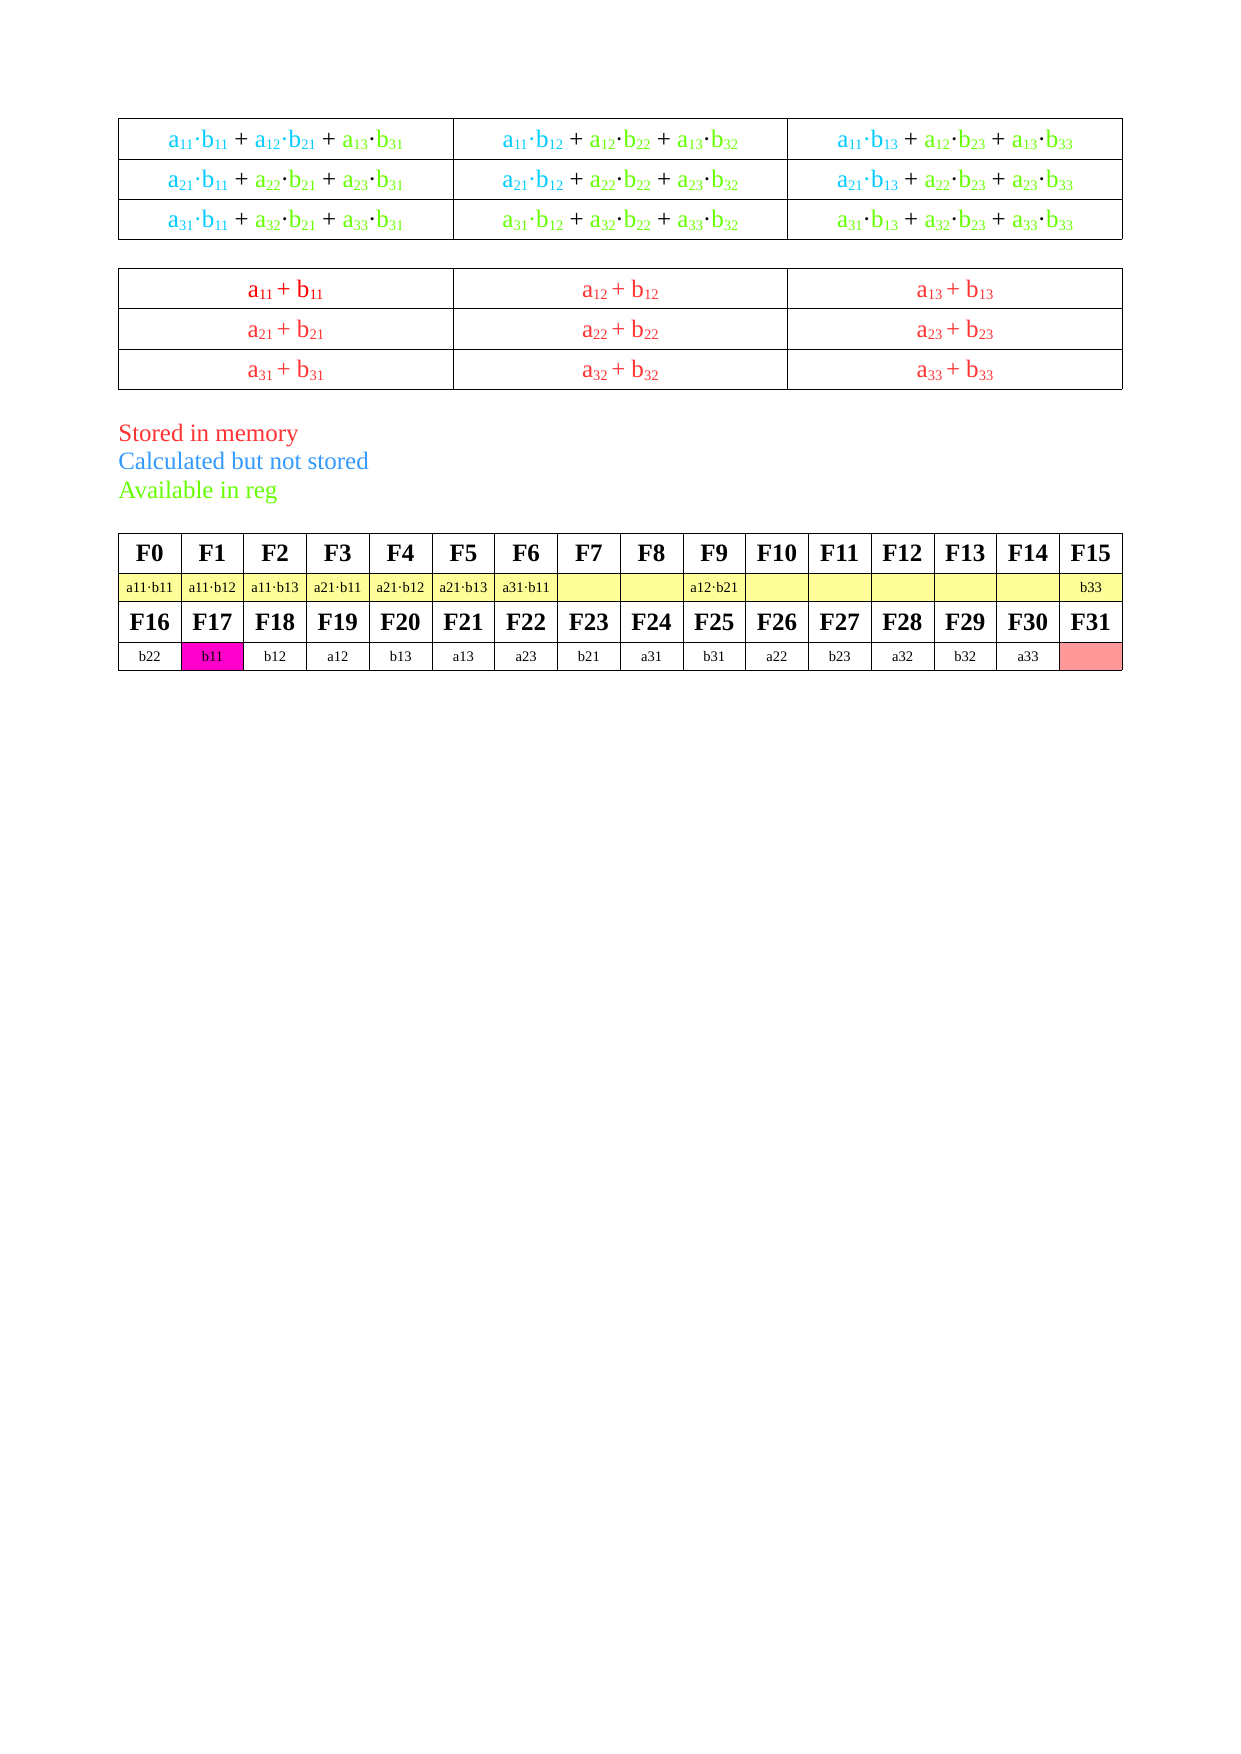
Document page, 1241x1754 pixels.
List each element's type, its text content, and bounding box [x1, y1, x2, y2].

table_header F15 [1060, 534, 1122, 573]
table_cell F16 [119, 602, 181, 642]
table_cell a11·b11 [119, 574, 181, 601]
table_header F5 [433, 534, 494, 573]
table_cell a23 + b23 [788, 309, 1122, 348]
table_cell a31 + b31 [119, 350, 453, 389]
table_cell [935, 574, 996, 601]
table_cell b13 [370, 643, 432, 670]
table_cell [558, 574, 620, 601]
table_cell F18 [244, 602, 306, 642]
table_cell F22 [495, 602, 557, 642]
table_cell F21 [433, 602, 494, 642]
table_cell [809, 574, 871, 601]
text Calculated but not stored [118, 446, 1122, 475]
table_header F11 [809, 534, 871, 573]
table_cell a33 [997, 643, 1059, 670]
table_cell F29 [935, 602, 996, 642]
table_cell a33 + b33 [788, 350, 1122, 389]
table_cell a21 + b21 [119, 309, 453, 348]
table_header a11 + b11 [119, 269, 453, 308]
table_cell F26 [746, 602, 808, 642]
table_cell a22 [746, 643, 808, 670]
table_header F6 [495, 534, 557, 573]
table_cell b31 [684, 643, 745, 670]
table_header F4 [370, 534, 432, 573]
table_cell a21·b12 [370, 574, 432, 601]
table_cell a21·b13 + a22·b23 + a23·b33 [788, 160, 1122, 199]
table_cell a22 + b22 [454, 309, 787, 348]
table_cell a21·b11 [307, 574, 369, 601]
table_cell a32 [872, 643, 934, 670]
table_cell F24 [621, 602, 683, 642]
table_cell [1060, 643, 1122, 670]
table_header F13 [935, 534, 996, 573]
table_cell [872, 574, 934, 601]
table_header F8 [621, 534, 683, 573]
table_cell a23 [495, 643, 557, 670]
table_header a13 + b13 [788, 269, 1122, 308]
text Stored in memory [118, 418, 1122, 446]
table_cell F20 [370, 602, 432, 642]
text Available in reg [118, 475, 1122, 504]
table_cell a31·b13 + a32·b23 + a33·b33 [788, 200, 1122, 239]
table_header F9 [684, 534, 745, 573]
table_header F7 [558, 534, 620, 573]
table_cell a13 [433, 643, 494, 670]
table_cell b21 [558, 643, 620, 670]
table_cell [621, 574, 683, 601]
table_cell a32 + b32 [454, 350, 787, 389]
table_cell a21·b11 + a22·b21 + a23·b31 [119, 160, 453, 199]
table_cell a31·b11 [495, 574, 557, 601]
table_cell a21·b13 [433, 574, 494, 601]
table_cell b23 [809, 643, 871, 670]
table_header F10 [746, 534, 808, 573]
table_cell b11 [182, 643, 243, 670]
table_header a11·b11 + a12·b21 + a13·b31 [119, 119, 453, 158]
table_header F14 [997, 534, 1059, 573]
table_header F3 [307, 534, 369, 573]
table_cell a31·b12 + a32·b22 + a33·b32 [454, 200, 787, 239]
table_cell a11·b13 [244, 574, 306, 601]
table_cell a31 [621, 643, 683, 670]
table_header a12 + b12 [454, 269, 787, 308]
table_cell F30 [997, 602, 1059, 642]
table_cell b32 [935, 643, 996, 670]
table_cell F27 [809, 602, 871, 642]
table_cell b12 [244, 643, 306, 670]
table_cell b33 [1060, 574, 1122, 601]
table_cell F17 [182, 602, 243, 642]
table_cell F23 [558, 602, 620, 642]
table_cell F25 [684, 602, 745, 642]
table_header a11·b13 + a12·b23 + a13·b33 [788, 119, 1122, 158]
table_cell a12 [307, 643, 369, 670]
table_cell a12·b21 [684, 574, 745, 601]
table_cell F28 [872, 602, 934, 642]
table_header a11·b12 + a12·b22 + a13·b32 [454, 119, 787, 158]
table_cell F31 [1060, 602, 1122, 642]
table_header F2 [244, 534, 306, 573]
table_cell [746, 574, 808, 601]
table_header F0 [119, 534, 181, 573]
table_cell b22 [119, 643, 181, 670]
table_cell [997, 574, 1059, 601]
table_header F12 [872, 534, 934, 573]
table_cell a21·b12 + a22·b22 + a23·b32 [454, 160, 787, 199]
table_cell F19 [307, 602, 369, 642]
table_header F1 [182, 534, 243, 573]
table_cell a31·b11 + a32·b21 + a33·b31 [119, 200, 453, 239]
table_cell a11·b12 [182, 574, 243, 601]
